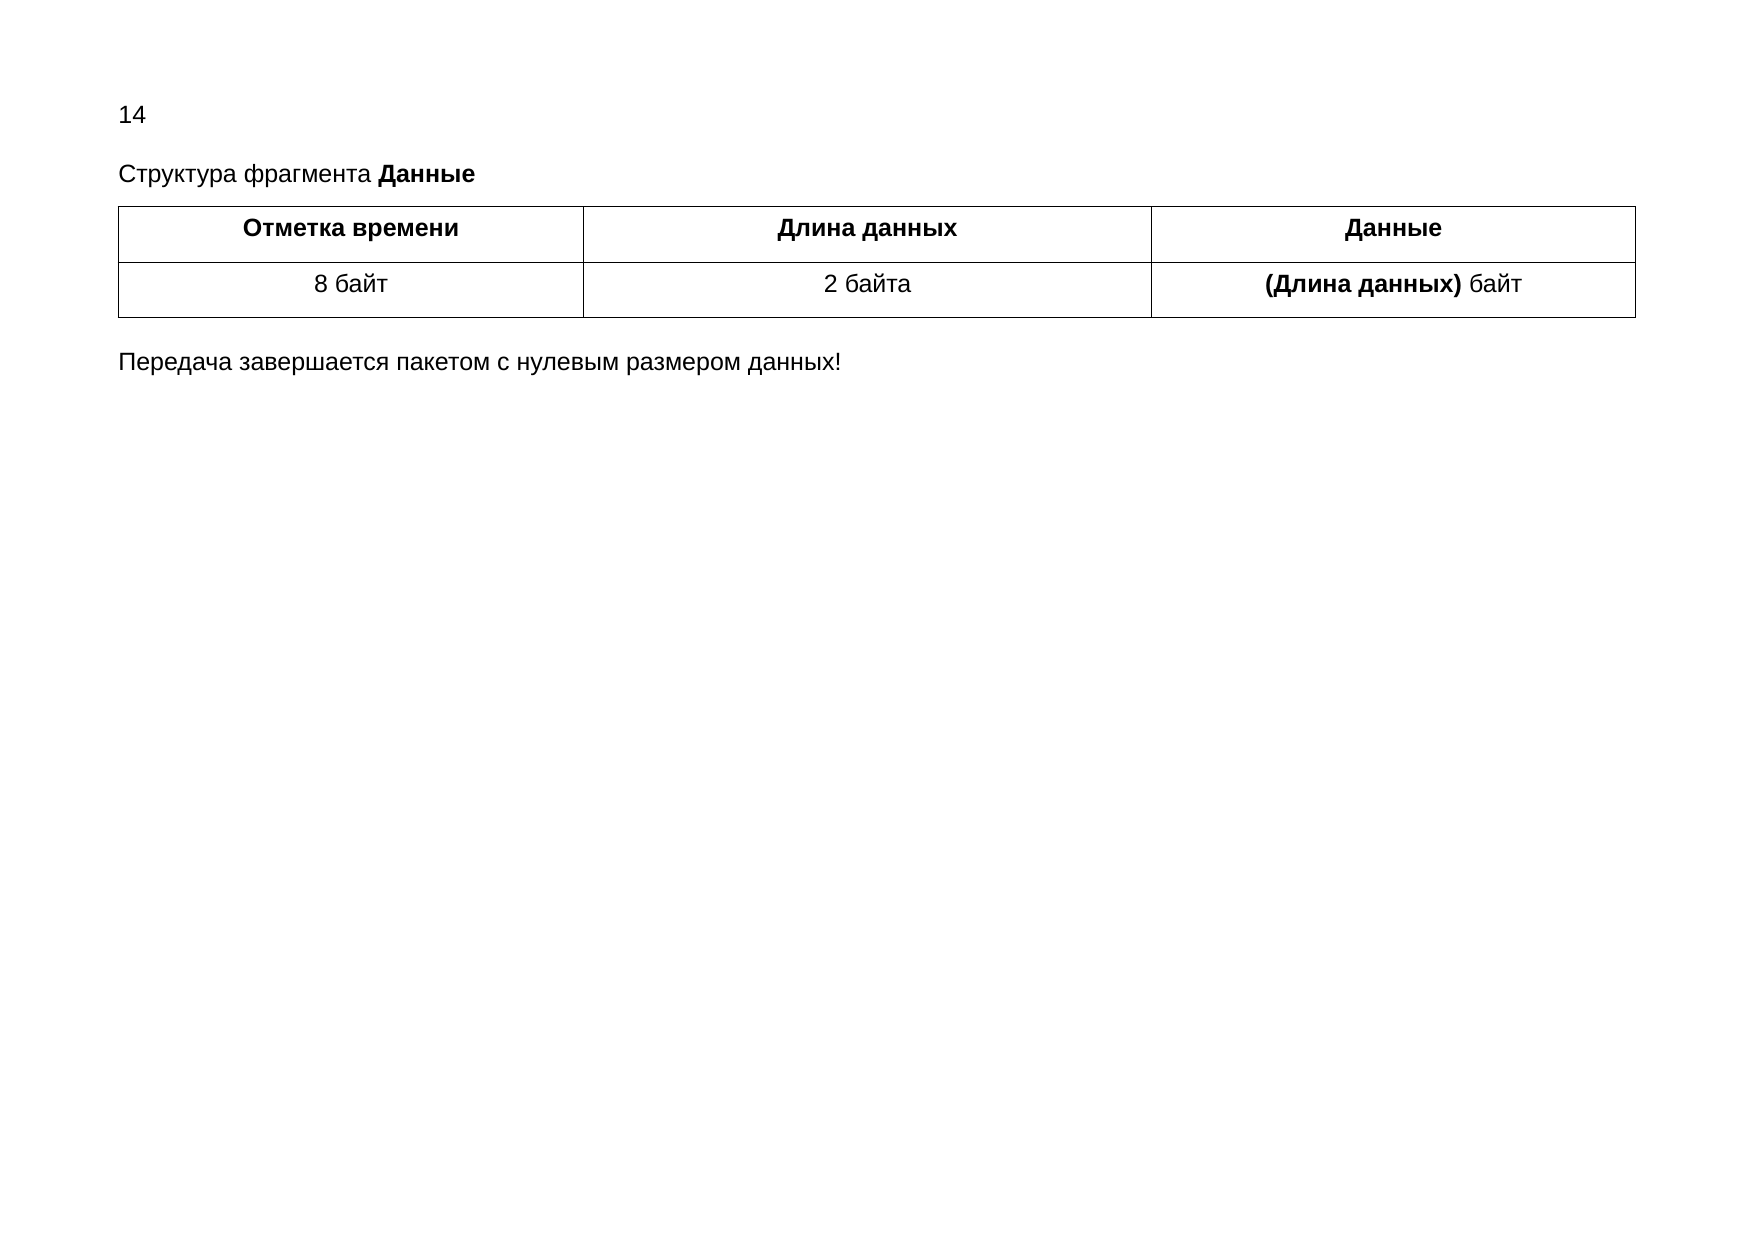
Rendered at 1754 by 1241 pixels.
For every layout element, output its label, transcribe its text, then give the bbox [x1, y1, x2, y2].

table_header Отметка времени [119, 207, 583, 262]
table_header Данные [1152, 207, 1635, 262]
text Передача завершается пакетом с нулевым размером данных! [118, 347, 1636, 376]
table_cell (Длина данных) байт [1152, 263, 1635, 317]
table_cell 8 байт [119, 263, 583, 317]
table_cell 2 байта [584, 263, 1151, 317]
text Структура фрагмента Данные [118, 159, 1636, 187]
table_header Длина данных [584, 207, 1151, 262]
